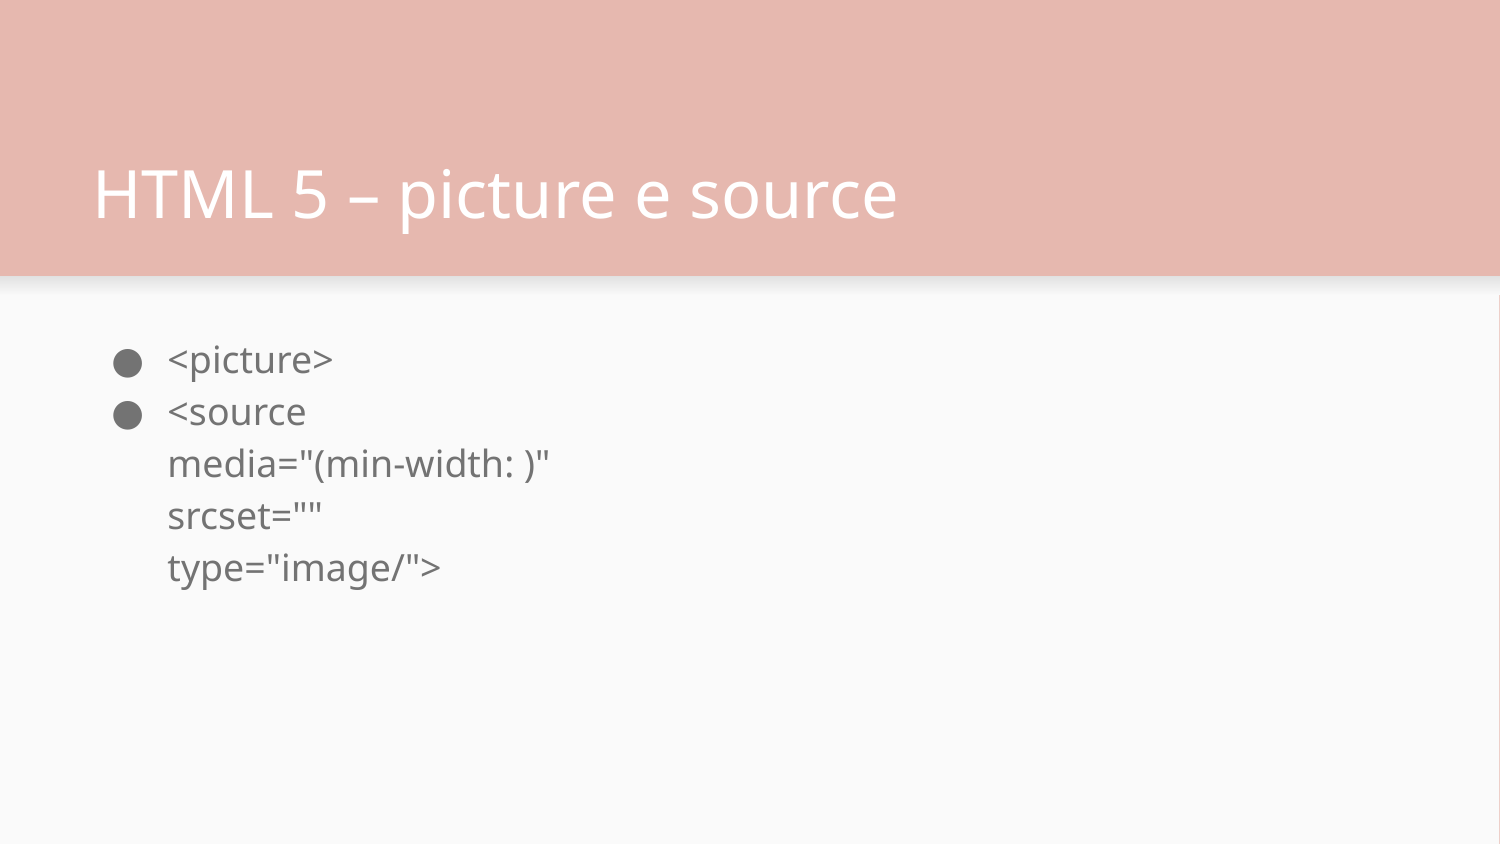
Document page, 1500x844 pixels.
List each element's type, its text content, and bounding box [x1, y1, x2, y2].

title HTML 5 – picture e source [77, 121, 1427, 248]
list <picture> <source media="(min-width: )" srcset="" type="image/"> [77, 314, 1427, 760]
